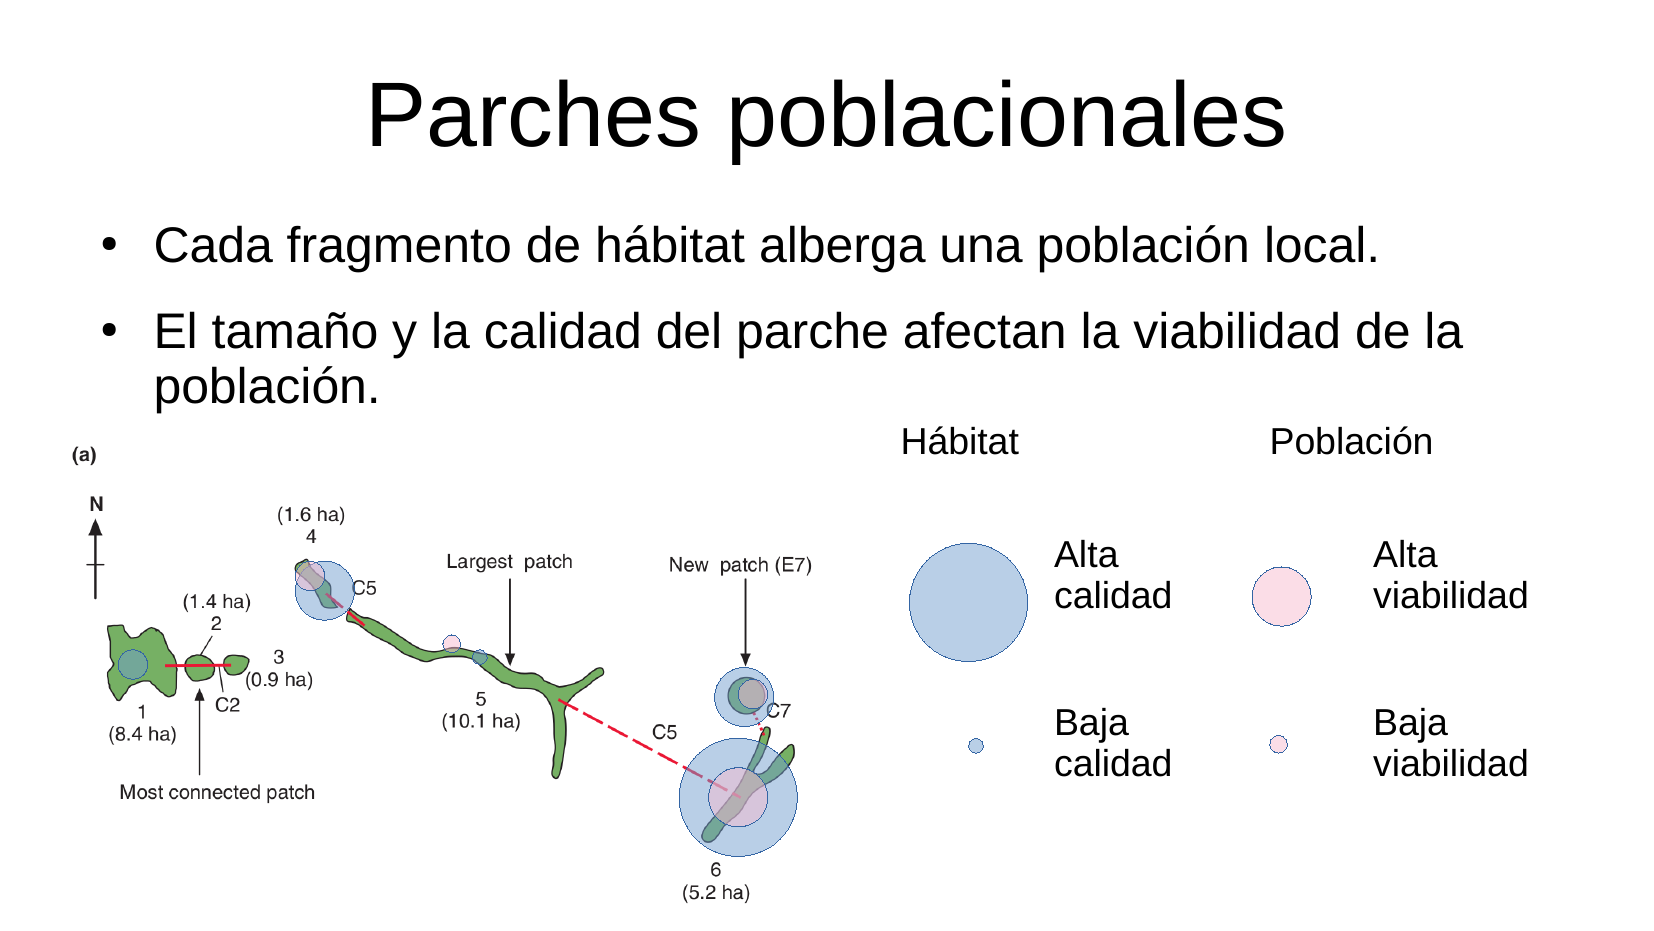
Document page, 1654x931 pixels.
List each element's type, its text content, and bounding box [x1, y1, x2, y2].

text_box [679, 738, 798, 857]
text_box Alta calidad Baja calidad [1039, 525, 1247, 835]
picture [53, 437, 830, 922]
list Cada fragmento de hábitat alberga una población local. El tamaño y la calidad del parche afectan la viabilidad de la población. [82, 217, 1571, 758]
text_box Hábitat Población [885, 413, 1565, 471]
text_box [472, 649, 488, 665]
text_box [968, 738, 984, 754]
text_box Alta viabilidad Baja viabilidad [1358, 525, 1565, 835]
text_box [1252, 566, 1312, 627]
text_box [1269, 735, 1288, 754]
text_box [442, 634, 461, 653]
text_box [295, 561, 355, 621]
text_box [909, 543, 1028, 662]
title Parches poblacionales [82, 37, 1571, 193]
text_box [714, 667, 774, 727]
text_box [118, 649, 148, 680]
